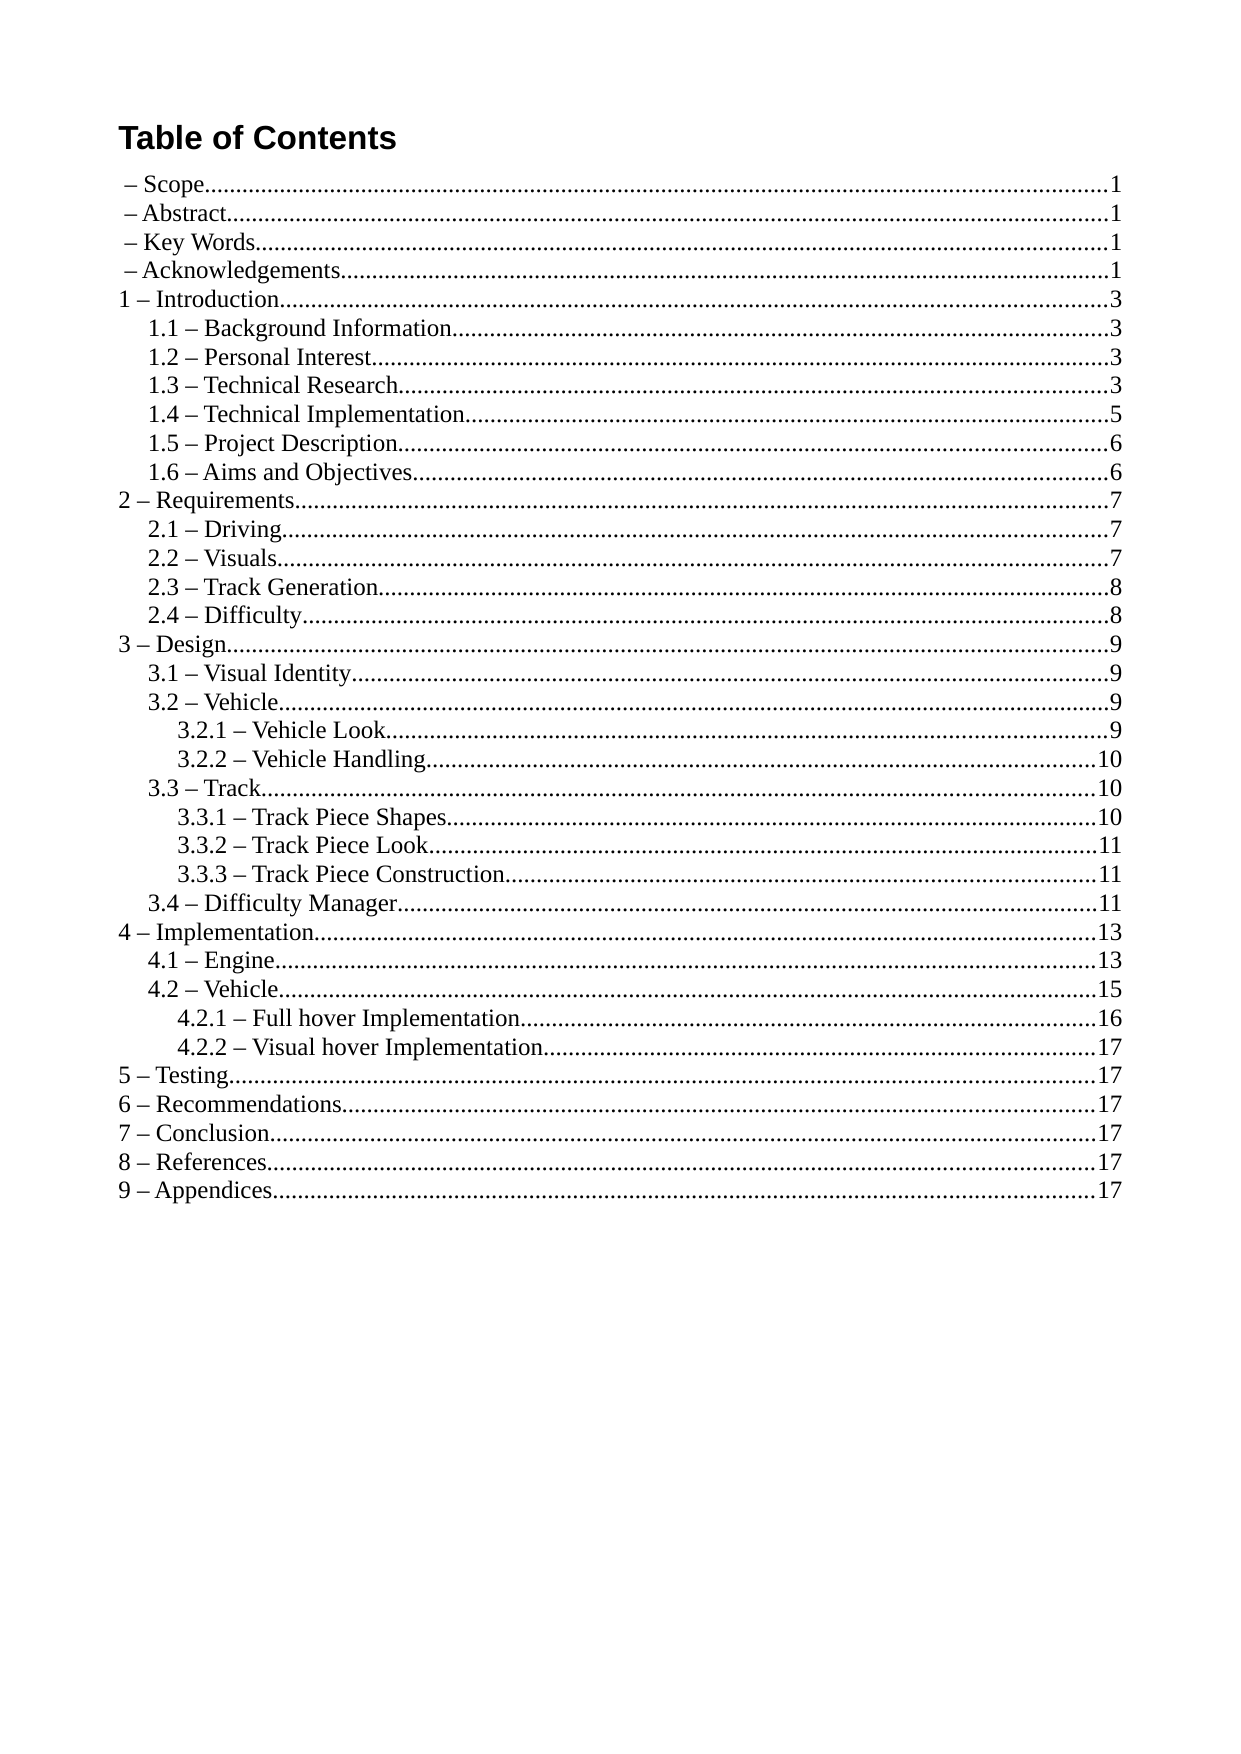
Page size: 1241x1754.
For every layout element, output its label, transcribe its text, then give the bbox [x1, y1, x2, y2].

text 3.2.1 – Vehicle Look 9 [177, 715, 1122, 744]
text – Acknowledgements 1 [118, 255, 1122, 284]
text – Abstract 1 [118, 198, 1122, 227]
text 3.3.1 – Track Piece Shapes 10 [177, 802, 1122, 830]
text 1 – Introduction 3 [118, 284, 1122, 313]
text 4.2.1 – Full hover Implementation 16 [177, 1003, 1122, 1032]
text 5 – Testing 17 [118, 1060, 1122, 1089]
text 4.2 – Vehicle 15 [148, 974, 1122, 1003]
text 3.3.3 – Track Piece Construction 11 [177, 859, 1122, 888]
text 1.1 – Background Information 3 [148, 313, 1122, 342]
text – Key Words 1 [118, 227, 1122, 255]
text – Scope 1 [118, 169, 1122, 198]
text 2.3 – Track Generation 8 [148, 572, 1122, 600]
text 7 – Conclusion 17 [118, 1118, 1122, 1147]
text 8 – References 17 [118, 1147, 1122, 1175]
text 3 – Design 9 [118, 629, 1122, 658]
text 6 – Recommendations 17 [118, 1089, 1122, 1118]
text 4.2.2 – Visual hover Implementation 17 [177, 1032, 1122, 1060]
subtitle Table of Contents [118, 118, 1122, 157]
text 1.3 – Technical Research 3 [148, 370, 1122, 399]
text 3.3.2 – Track Piece Look 11 [177, 830, 1122, 859]
text 3.4 – Difficulty Manager 11 [148, 888, 1122, 917]
text 2.4 – Difficulty 8 [148, 600, 1122, 629]
text 2.1 – Driving 7 [148, 514, 1122, 543]
text 1.6 – Aims and Objectives 6 [148, 457, 1122, 485]
text 9 – Appendices 17 [118, 1175, 1122, 1204]
text 3.2.2 – Vehicle Handling 10 [177, 744, 1122, 773]
text 2.2 – Visuals 7 [148, 543, 1122, 572]
text 4.1 – Engine 13 [148, 945, 1122, 974]
text 1.2 – Personal Interest 3 [148, 342, 1122, 370]
text 1.4 – Technical Implementation 5 [148, 399, 1122, 428]
text 3.3 – Track 10 [148, 773, 1122, 802]
text 1.5 – Project Description 6 [148, 428, 1122, 457]
text 3.2 – Vehicle 9 [148, 687, 1122, 715]
text 2 – Requirements 7 [118, 485, 1122, 514]
text 3.1 – Visual Identity 9 [148, 658, 1122, 687]
text 4 – Implementation 13 [118, 917, 1122, 945]
